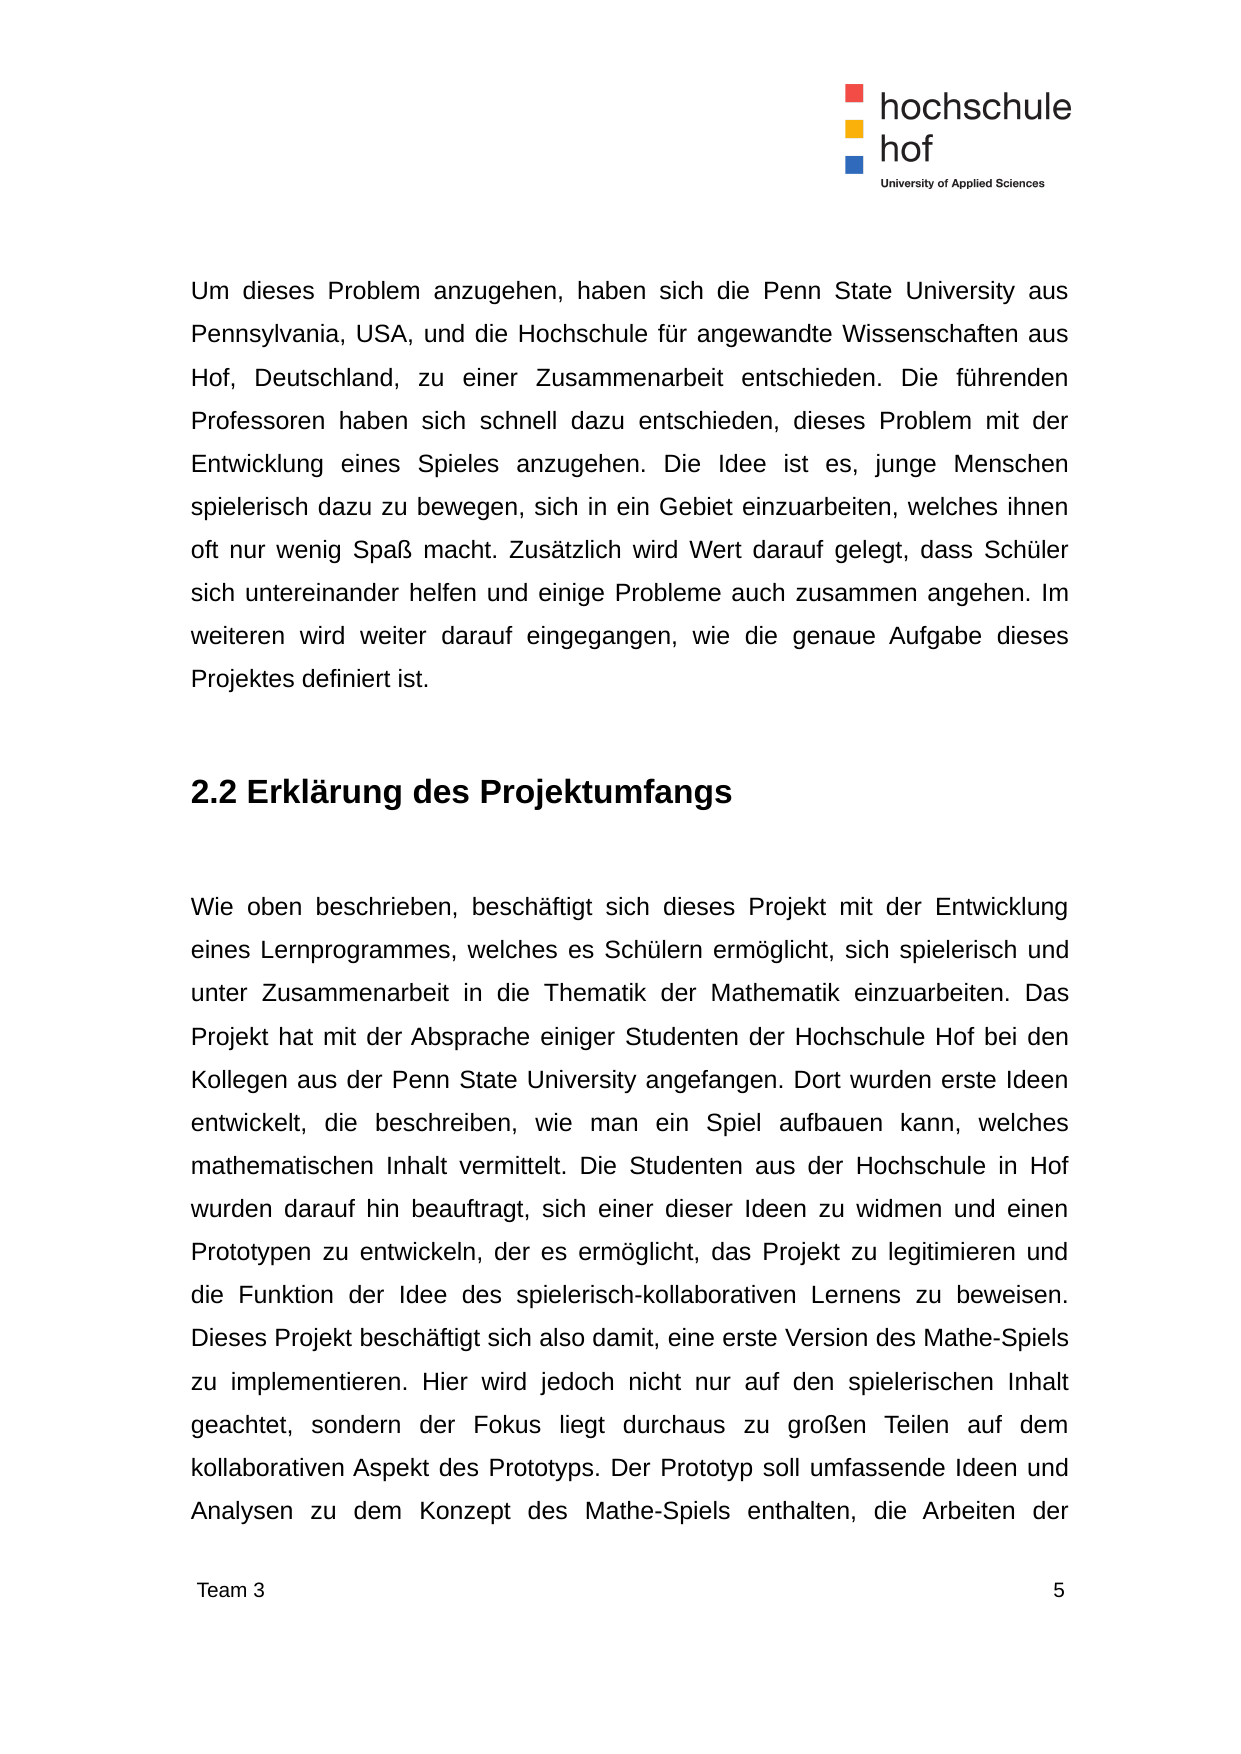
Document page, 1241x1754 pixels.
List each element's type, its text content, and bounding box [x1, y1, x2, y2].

picture [845, 84, 1071, 189]
text Wie oben beschrieben, beschäftigt sich dieses Projekt mit der Entwicklung eines Lernprogrammes, welches es Schülern ermöglicht, sich spielerisch und unter Zusammenarbeit in die Thematik der Mathematik einzuarbeiten. Das Projekt hat mit der Absprache einiger Studenten der Hochschule Hof bei den Kollegen aus der Penn State University angefangen. Dort wurden erste Ideen entwickelt, die beschreiben, wie man ein Spiel aufbauen kann, welches mathematischen Inhalt vermittelt. Die Studenten aus der Hochschule in Hof wurden darauf hin beauftragt, sich einer dieser Ideen zu widmen und einen Prototypen zu entwickeln, der es ermöglicht, das Projekt zu legitimieren und die Funktion der Idee des spielerisch-kollaborativen Lernens zu beweisen. Dieses Projekt beschäftigt sich also damit, eine erste Version des Mathe-Spiels zu implementieren. Hier wird jedoch nicht nur auf den spielerischen Inhalt geachtet, sondern der Fokus liegt durchaus zu großen Teilen auf dem kollaborativen Aspekt des Prototyps. Der Prototyp soll umfassende Ideen und Analysen zu dem Konzept des Mathe-Spiels enthalten, die Arbeiten der [191, 892, 1070, 1525]
subtitle 2.2 Erklärung des Projektumfangs [191, 771, 1070, 810]
text Um dieses Problem anzugehen, haben sich die Penn State University aus Pennsylvania, USA, und die Hochschule für angewandte Wissenschaften aus Hof, Deutschland, zu einer Zusammenarbeit entschieden. Die führenden Professoren haben sich schnell dazu entschieden, dieses Problem mit der Entwicklung eines Spieles anzugehen. Die Idee ist es, junge Menschen spielerisch dazu zu bewegen, sich in ein Gebiet einzuarbeiten, welches ihnen oft nur wenig Spaß macht. Zusätzlich wird Wert darauf gelegt, dass Schüler sich untereinander helfen und einige Probleme auch zusammen angehen. Im weiteren wird weiter darauf eingegangen, wie die genaue Aufgabe dieses Projektes definiert ist. [191, 233, 1070, 693]
